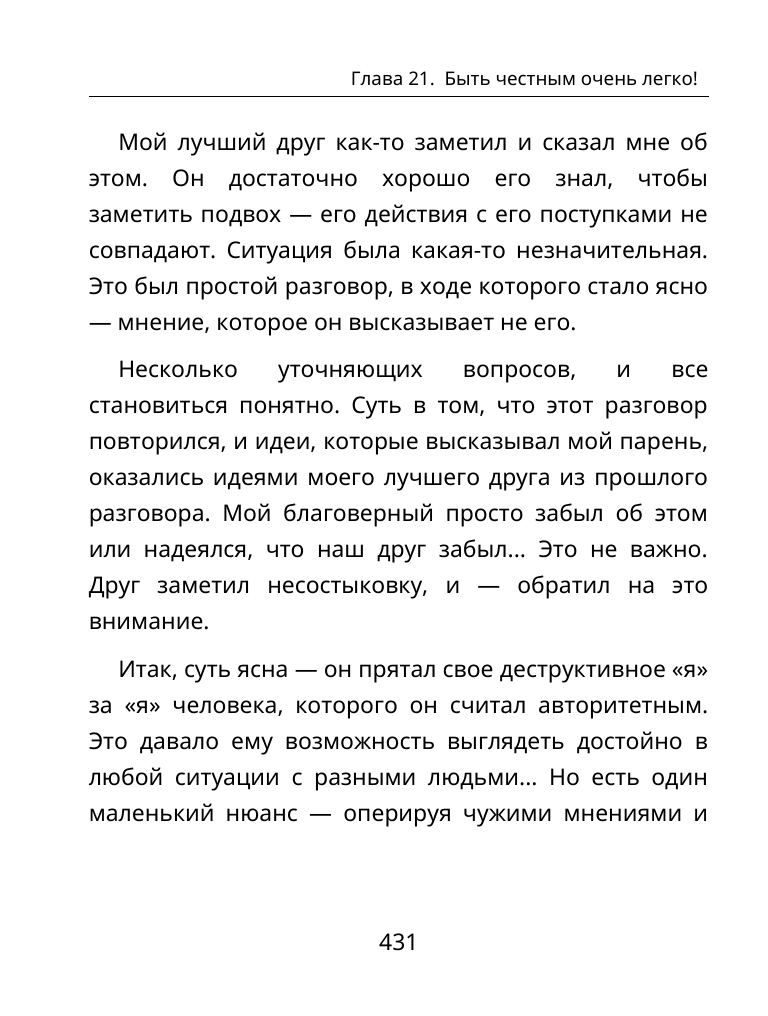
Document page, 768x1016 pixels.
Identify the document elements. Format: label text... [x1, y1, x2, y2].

text Итак, суть ясна — он прятал свое деструктивное «я» за «я» человека, которого он считал авторитетным. Это давало ему возможность выглядеть достойно в любой ситуации с разными людьми... Но есть один маленький нюанс — оперируя чужими мнениями и [88, 653, 709, 828]
text Несколько уточняющих вопросов, и все становиться понятно. Суть в том, что этот разговор повторился, и идеи, которые высказывал мой парень, оказались идеями моего лучшего друга из прошлого разговора. Мой благоверный просто забыл об этом или надеялся, что наш друг забыл... Это не важно. Друг заметил несостыковку, и — обратил на это внимание. [88, 353, 709, 636]
text Мой лучший друг как-то заметил и сказал мне об этом. Он достаточно хорошо его знал, чтобы заметить подвох — его действия с его поступками не совпадают. Ситуация была какая-то незначительная. Это был простой разговор, в ходе которого стало ясно — мнение, которое он высказывает не его. [88, 126, 709, 337]
